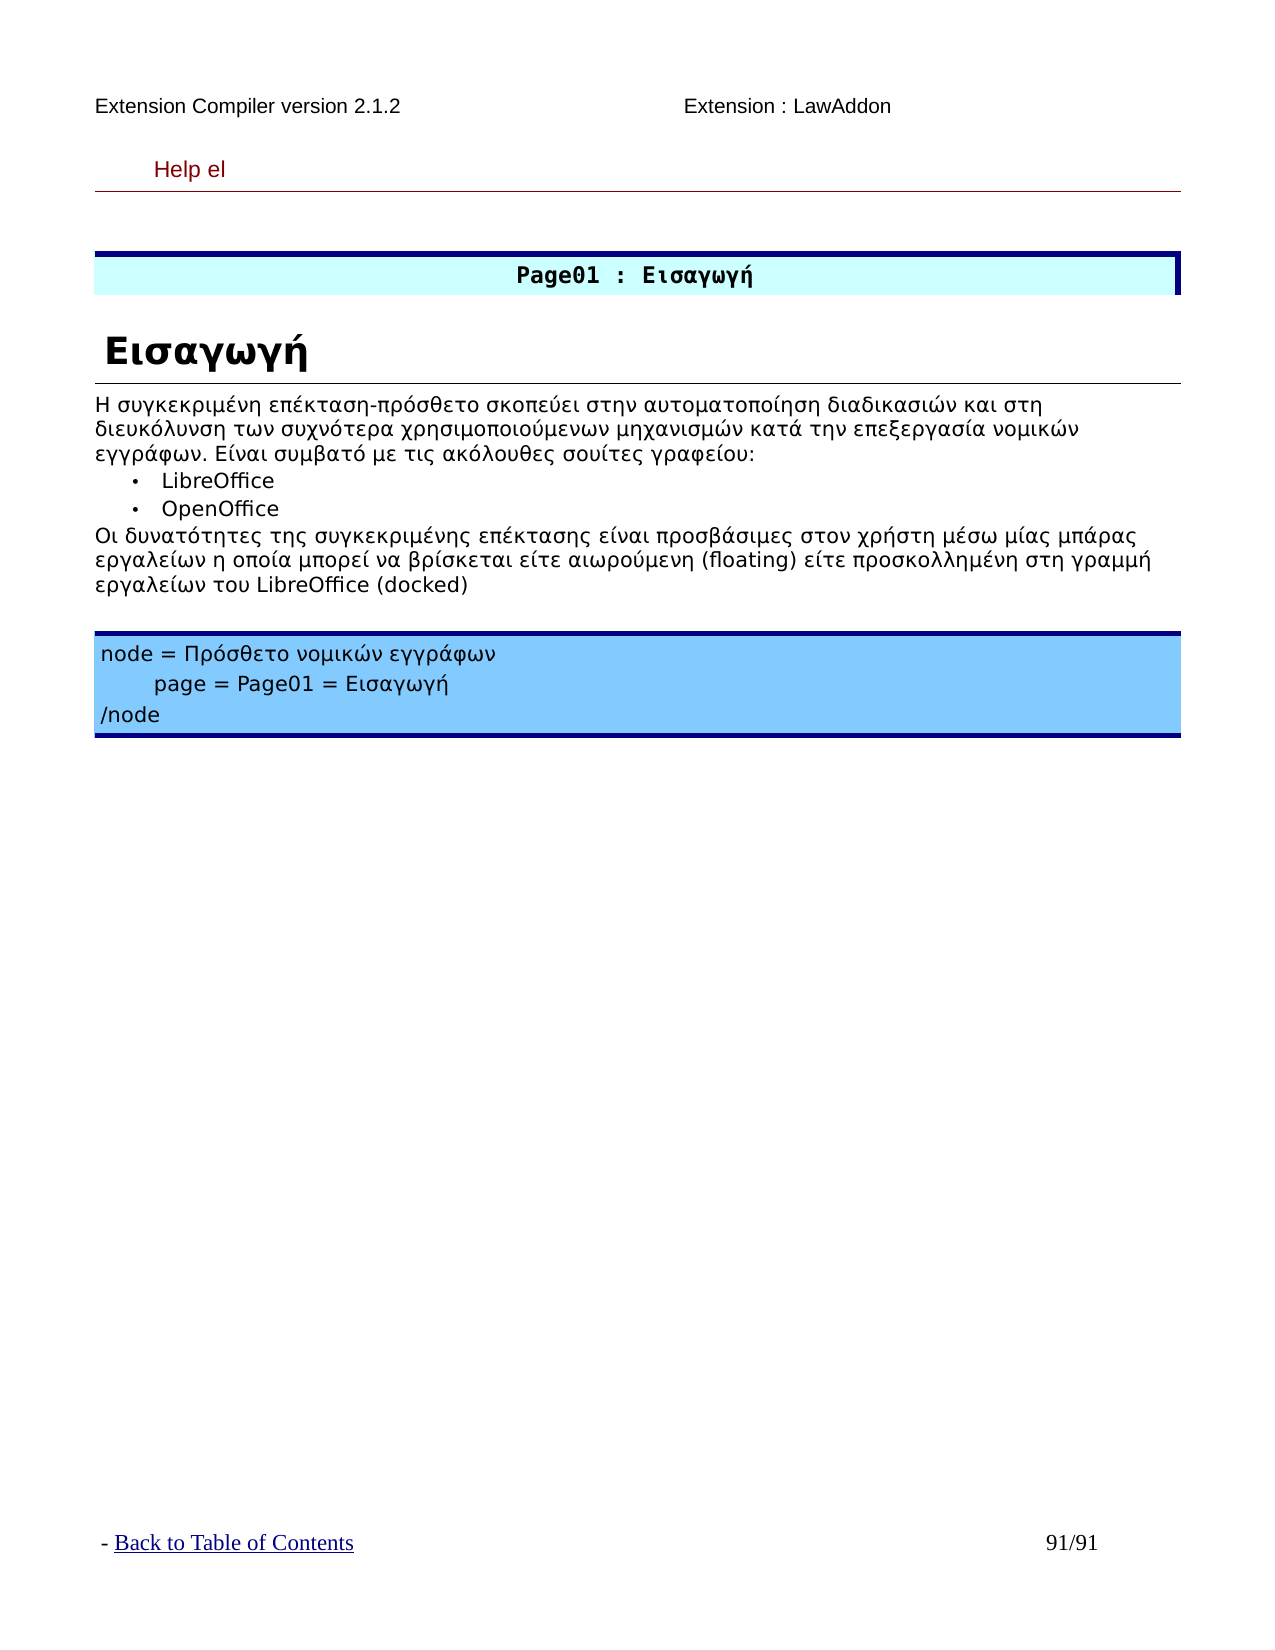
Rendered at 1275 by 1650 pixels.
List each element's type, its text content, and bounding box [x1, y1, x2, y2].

text page = Page01 = Εισαγωγή [94, 661, 1181, 691]
text node = Πρόσθετο νομικών εγγράφων [94, 632, 1181, 661]
text Οι δυνατότητες της συγκεκριμένης επέκτασης είναι προσβάσιμες στον χρήστη μέσω μίας μπάρας εργαλείων η οποία μπορεί να βρίσκεται είτε αιωρούμενη (floating) είτε προσκολλημένη στη γραμμή εργαλείων του LibreOffice (docked) [94, 524, 1181, 597]
list OpenOffice [132, 496, 1181, 521]
text Help el [94, 147, 1181, 192]
list LibreOffice [132, 469, 1181, 493]
text Η συγκεκριμένη επέκταση-πρόσθετο σκοπεύει στην αυτοματοποίηση διαδικασιών και στη διευκόλυνση των συχνότερα χρησιμοποιούμενων μηχανισμών κατά την επεξεργασία νομικών εγγράφων. Είναι συμβατό με τις ακόλουθες σουίτες γραφείου: [94, 393, 1181, 466]
text Page01 : Εισαγωγή [94, 252, 1175, 295]
text /node [94, 691, 1181, 738]
text Εισαγωγή [94, 320, 1181, 383]
